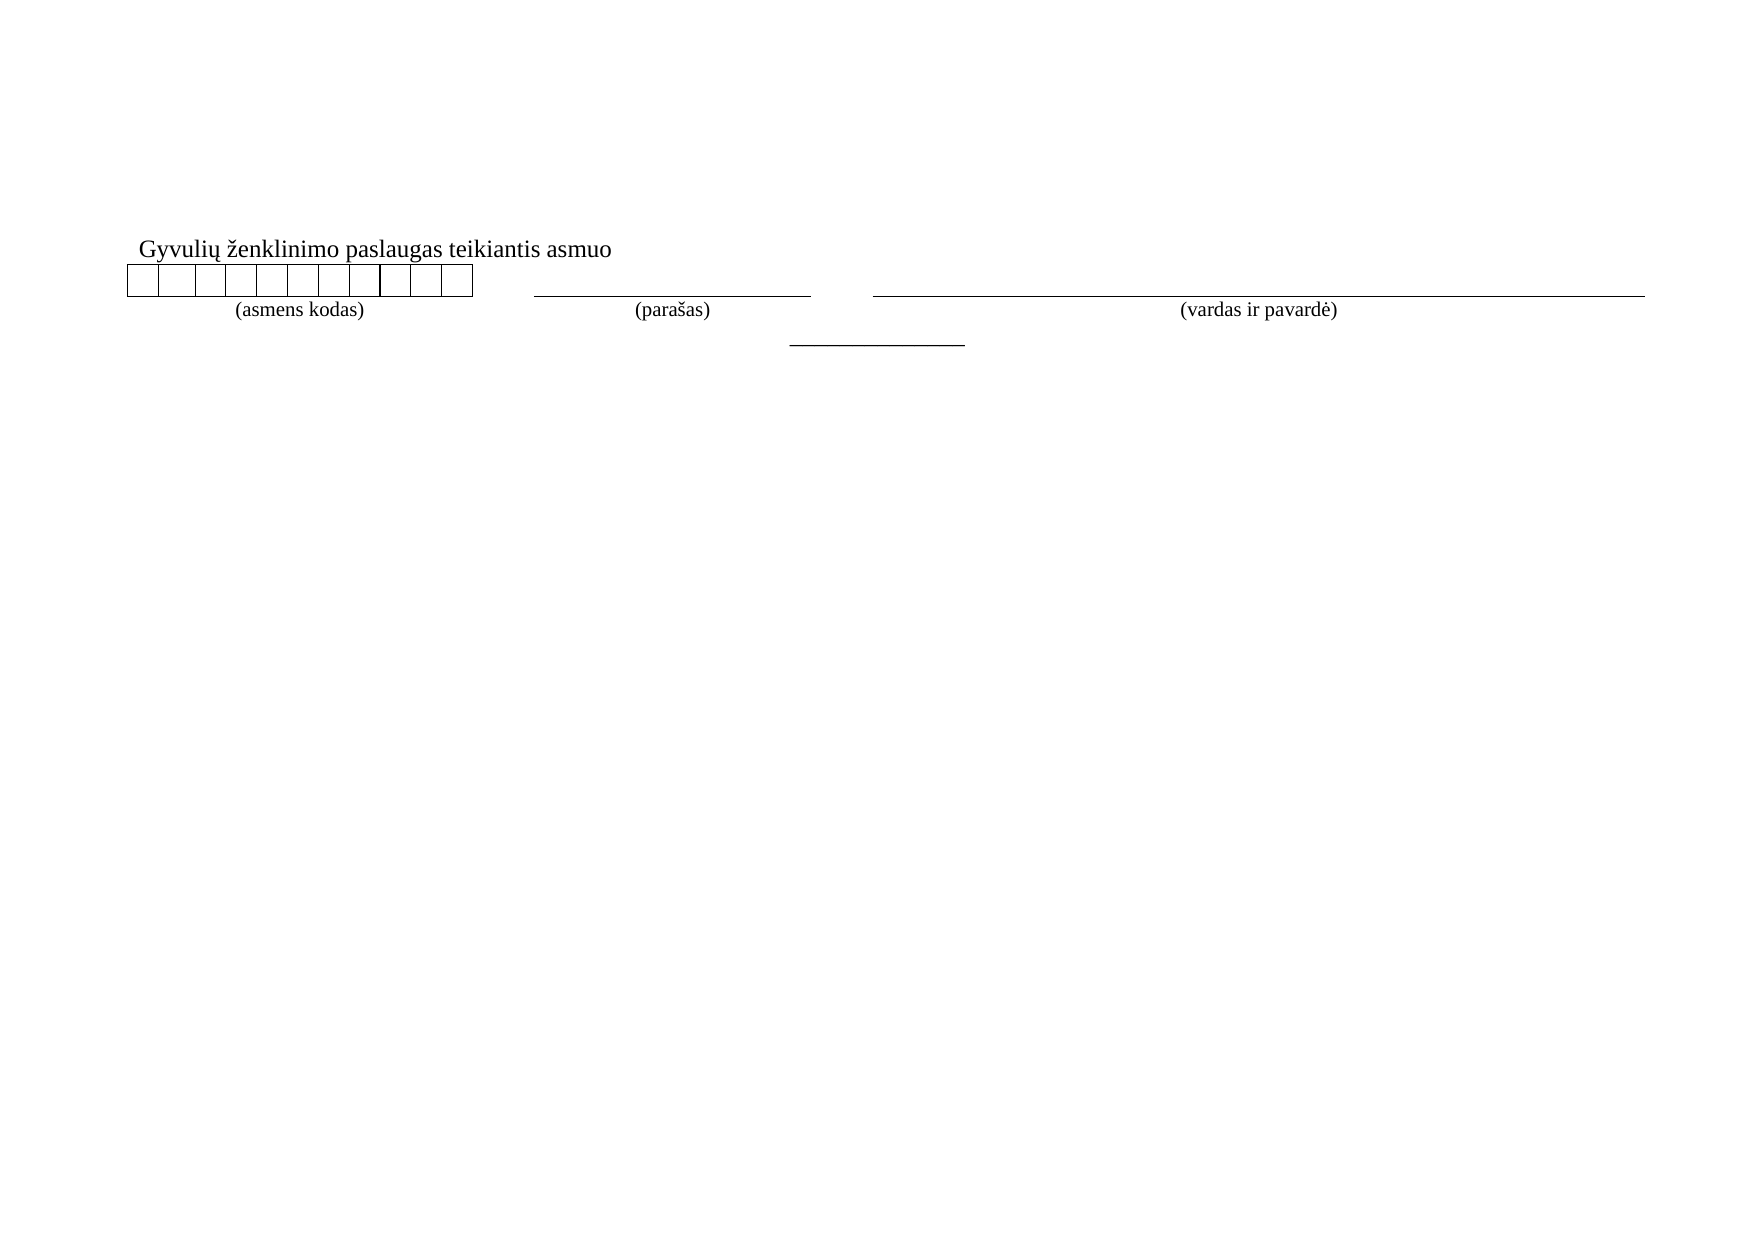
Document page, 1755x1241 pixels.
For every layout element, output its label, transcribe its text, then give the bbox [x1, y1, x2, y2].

table_cell [1614, 233, 1645, 264]
table_cell [873, 207, 903, 233]
table_cell [441, 207, 472, 233]
table_cell [626, 264, 657, 296]
table_cell [811, 264, 842, 296]
table_cell [1429, 264, 1460, 296]
table_cell [1182, 207, 1212, 233]
table_cell [503, 264, 534, 296]
table_cell [226, 207, 257, 233]
table_cell [1274, 264, 1305, 296]
table_cell [565, 207, 595, 233]
table_cell [1491, 264, 1521, 296]
table_cell [257, 207, 287, 233]
table_cell [873, 264, 903, 296]
table_cell [1120, 264, 1151, 296]
table_cell [842, 296, 873, 321]
table_cell [318, 207, 349, 233]
table_cell [349, 207, 380, 233]
table_cell [1367, 264, 1398, 296]
table_cell [565, 264, 595, 296]
table_cell [350, 265, 379, 296]
table_cell [1027, 233, 1058, 264]
table_cell [411, 265, 441, 296]
table_cell (asmens kodas) [127, 297, 472, 321]
table_cell [1089, 207, 1120, 233]
table_cell [127, 207, 158, 233]
table_cell [1367, 207, 1398, 233]
table_cell [226, 265, 256, 296]
table_cell [1274, 207, 1305, 233]
table_cell [1058, 264, 1089, 296]
table_cell [996, 233, 1027, 264]
table_cell [1491, 207, 1521, 233]
table_cell [1429, 207, 1460, 233]
table_cell [381, 265, 410, 296]
table_cell [842, 207, 873, 233]
table_cell [1398, 233, 1429, 264]
table_cell [1213, 233, 1243, 264]
table_cell [1213, 264, 1243, 296]
table_cell [1398, 264, 1429, 296]
table_cell [1336, 207, 1367, 233]
table_cell [158, 207, 195, 233]
table_cell [1460, 207, 1491, 233]
table_cell [319, 265, 349, 296]
table_cell (vardas ir pavardė) [873, 297, 1645, 321]
table_cell [159, 265, 195, 296]
table_cell [904, 264, 934, 296]
table_cell [1336, 233, 1367, 264]
table_cell [749, 207, 780, 233]
table_cell [996, 207, 1027, 233]
table_cell [1336, 264, 1367, 296]
table_cell [1521, 207, 1552, 233]
table_cell [904, 207, 934, 233]
table_cell [472, 296, 503, 321]
table_cell [719, 207, 749, 233]
table_cell [473, 264, 503, 296]
table_cell [1614, 207, 1645, 233]
table_cell [873, 233, 903, 264]
table_cell [749, 264, 780, 296]
table_cell [935, 207, 965, 233]
table_cell [657, 207, 688, 233]
table_cell [1089, 233, 1120, 264]
table_cell [1305, 264, 1336, 296]
table_cell [1244, 207, 1274, 233]
table_cell [128, 265, 158, 296]
table_cell [1027, 207, 1058, 233]
table_cell [196, 265, 225, 296]
table_cell [1429, 233, 1460, 264]
table_cell [935, 264, 965, 296]
table_cell [1583, 233, 1614, 264]
table_cell [965, 233, 996, 264]
table_cell [1120, 207, 1151, 233]
table_cell [626, 207, 657, 233]
table_cell [1274, 233, 1305, 264]
table_cell [965, 264, 996, 296]
table_cell [1398, 207, 1429, 233]
table_cell [1213, 207, 1243, 233]
table_cell [1553, 207, 1583, 233]
text ______________ [118, 321, 1636, 349]
table_cell [811, 296, 842, 321]
table_cell [503, 207, 534, 233]
table_cell [534, 207, 564, 233]
table_cell [1182, 233, 1212, 264]
table_cell [1305, 233, 1336, 264]
table_cell [1151, 233, 1182, 264]
table_cell [719, 264, 749, 296]
table_cell [1583, 264, 1614, 296]
table_cell [380, 207, 411, 233]
table_cell [595, 264, 626, 296]
table_cell [811, 207, 842, 233]
table_cell [657, 264, 688, 296]
table_cell [780, 207, 811, 233]
table_cell [503, 296, 534, 321]
table_cell [1491, 233, 1521, 264]
table_cell [1089, 264, 1120, 296]
table_cell [1460, 233, 1491, 264]
table_cell [904, 233, 934, 264]
table_cell [1244, 233, 1274, 264]
table_cell [1151, 264, 1182, 296]
table_cell [1305, 207, 1336, 233]
table_cell [288, 207, 318, 233]
table_cell [780, 264, 811, 296]
table_cell [288, 265, 318, 296]
table_cell [1120, 233, 1151, 264]
table_cell [1460, 264, 1491, 296]
table_cell [688, 207, 718, 233]
table_cell [842, 264, 873, 296]
table_cell [1521, 264, 1552, 296]
table_cell [996, 264, 1027, 296]
table_cell [1151, 207, 1182, 233]
table_cell [1583, 207, 1614, 233]
table_cell [534, 264, 564, 296]
table_cell (parašas) [534, 297, 811, 321]
table_cell [1553, 264, 1583, 296]
table_cell [935, 233, 965, 264]
table_cell [1244, 264, 1274, 296]
table_cell [1521, 233, 1552, 264]
table_cell [1553, 233, 1583, 264]
table_cell [257, 265, 287, 296]
table_cell [1614, 264, 1645, 296]
table_cell [595, 207, 626, 233]
table_cell [1058, 207, 1089, 233]
table_cell [1058, 233, 1089, 264]
table_cell [411, 207, 441, 233]
table_cell [688, 264, 718, 296]
table_cell [442, 265, 472, 296]
table_cell [472, 207, 503, 233]
table_cell [965, 207, 996, 233]
table_cell [195, 207, 226, 233]
table_cell [1182, 264, 1212, 296]
table_cell Gyvulių ženklinimo paslaugas teikiantis asmuo [127, 233, 873, 264]
table_cell [1367, 233, 1398, 264]
table_cell [1027, 264, 1058, 296]
